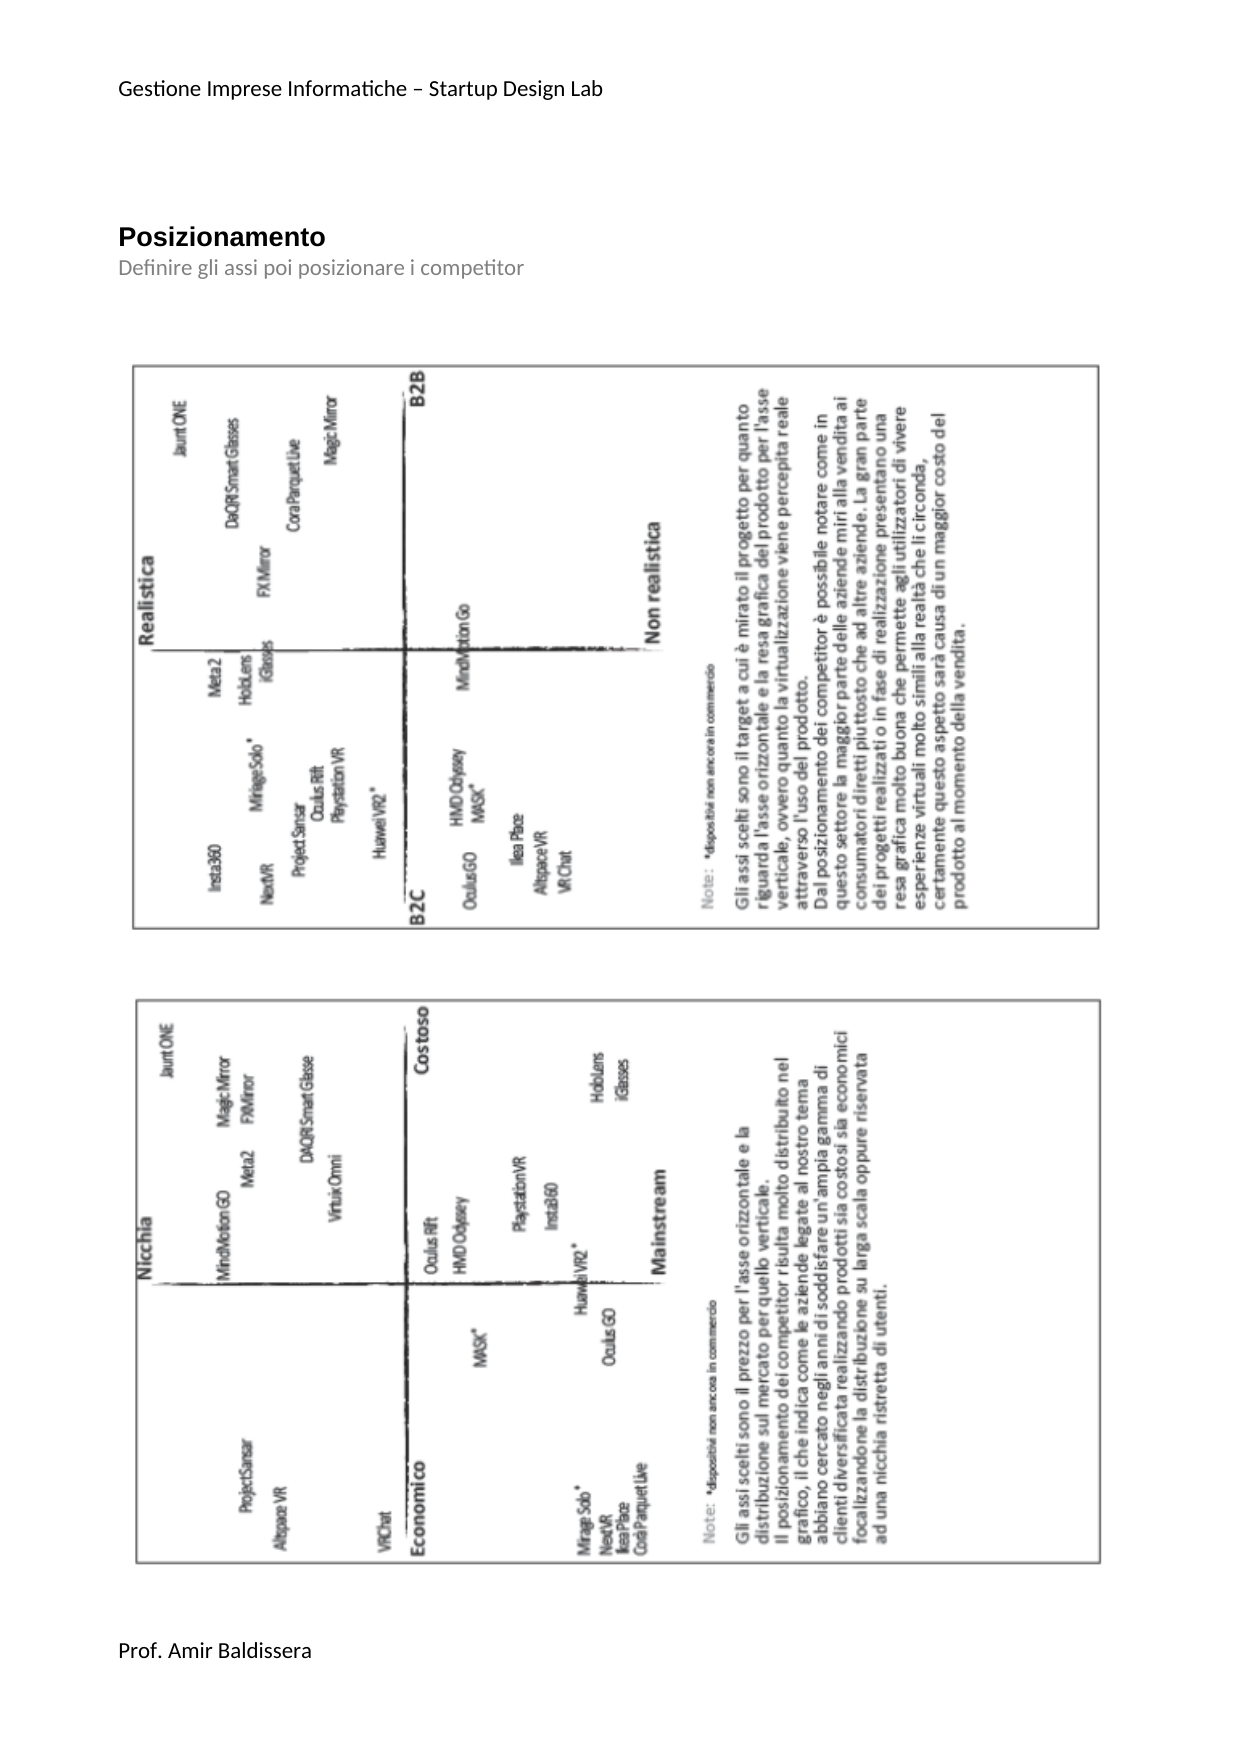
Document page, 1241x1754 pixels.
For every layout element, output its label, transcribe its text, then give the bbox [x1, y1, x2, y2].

subtitle Posizionamento [118, 221, 1122, 253]
text Definire gli assi poi posizionare i competitor [118, 253, 1122, 281]
